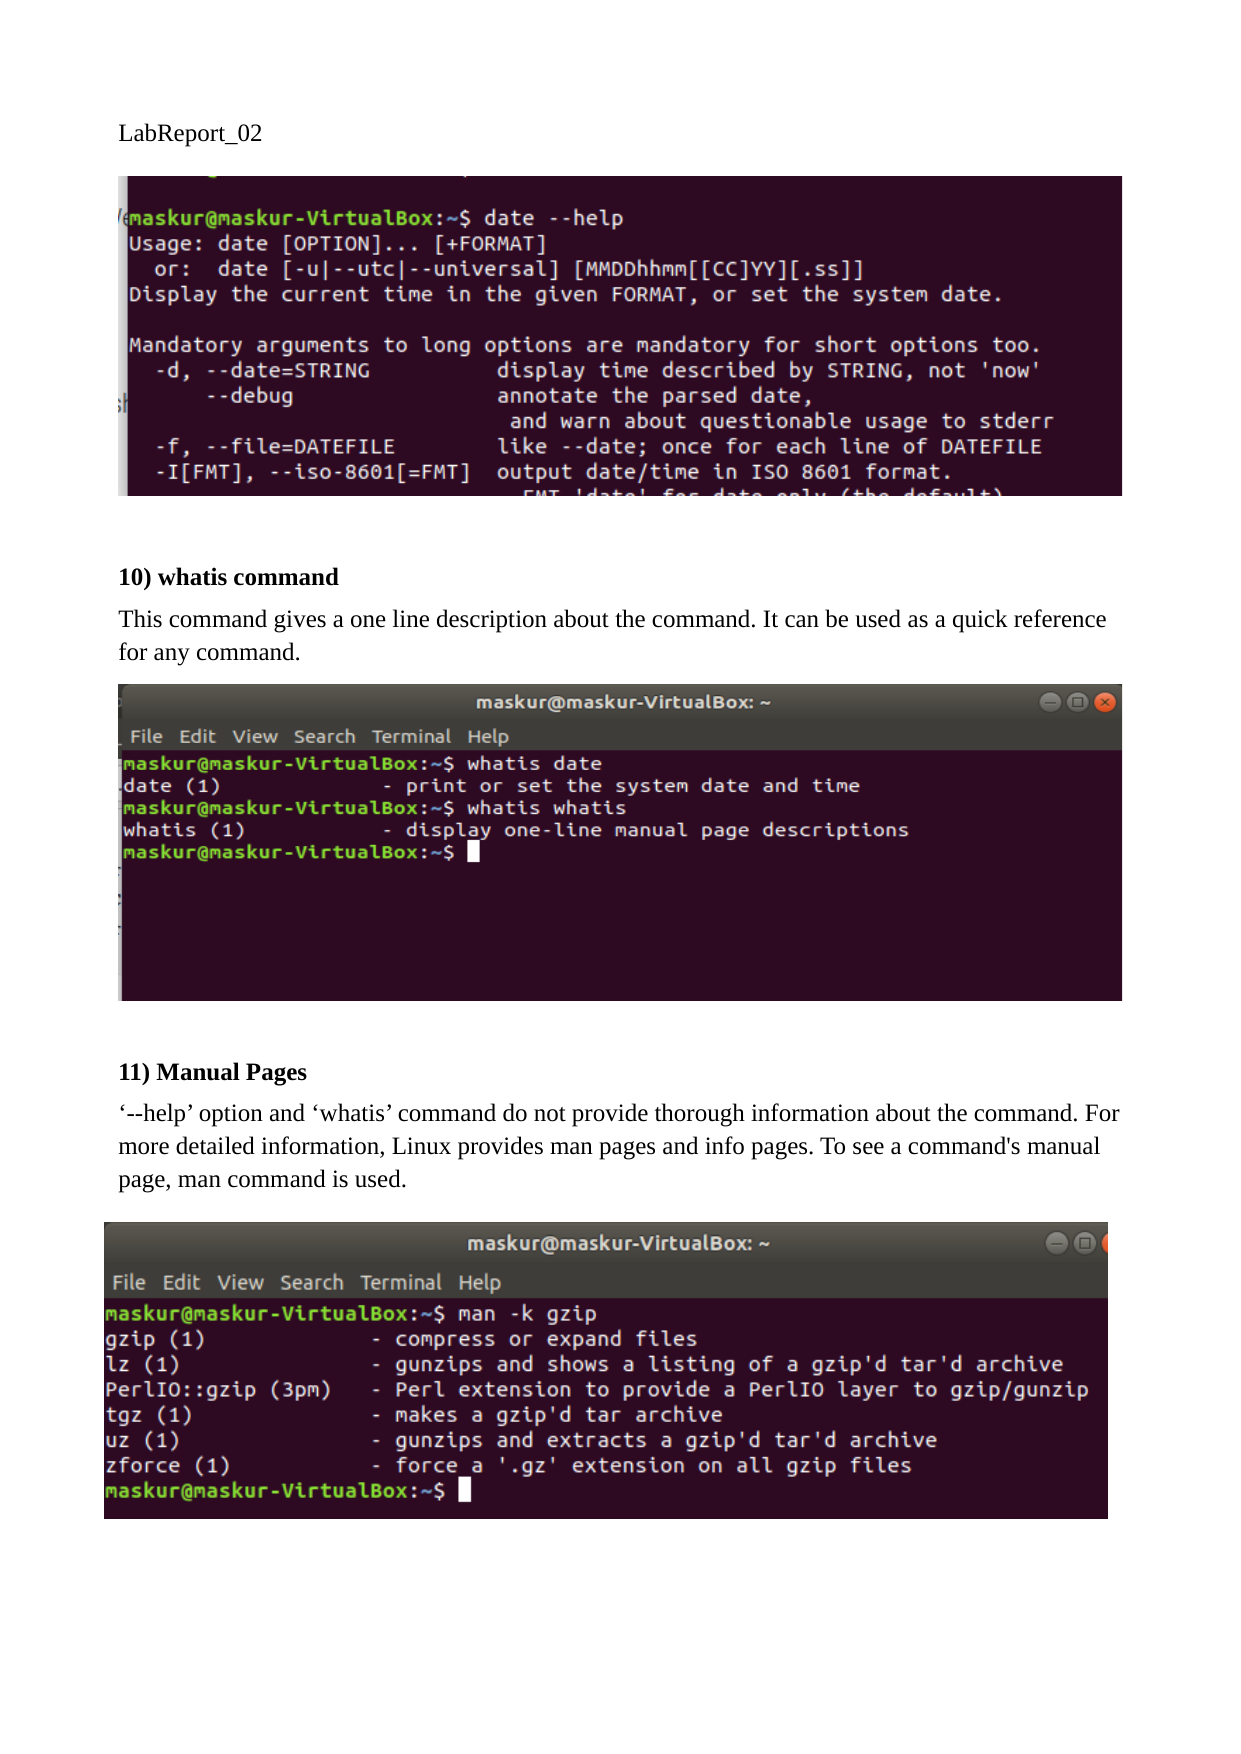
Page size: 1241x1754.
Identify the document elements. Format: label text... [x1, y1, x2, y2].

picture [104, 1222, 1108, 1519]
text This command gives a one line description about the command. It can be used as a quick reference for any command. [118, 604, 1122, 665]
subtitle 11) Manual Pages [118, 1057, 1122, 1086]
subtitle 10) whatis command [118, 562, 1122, 591]
text ‘--help’ option and ‘whatis’ command do not provide thorough information about the command. For more detailed information, Linux provides man pages and info pages. To see a command's manual page, man command is used. [118, 1098, 1122, 1193]
picture [118, 176, 1123, 496]
picture [118, 684, 1123, 1001]
